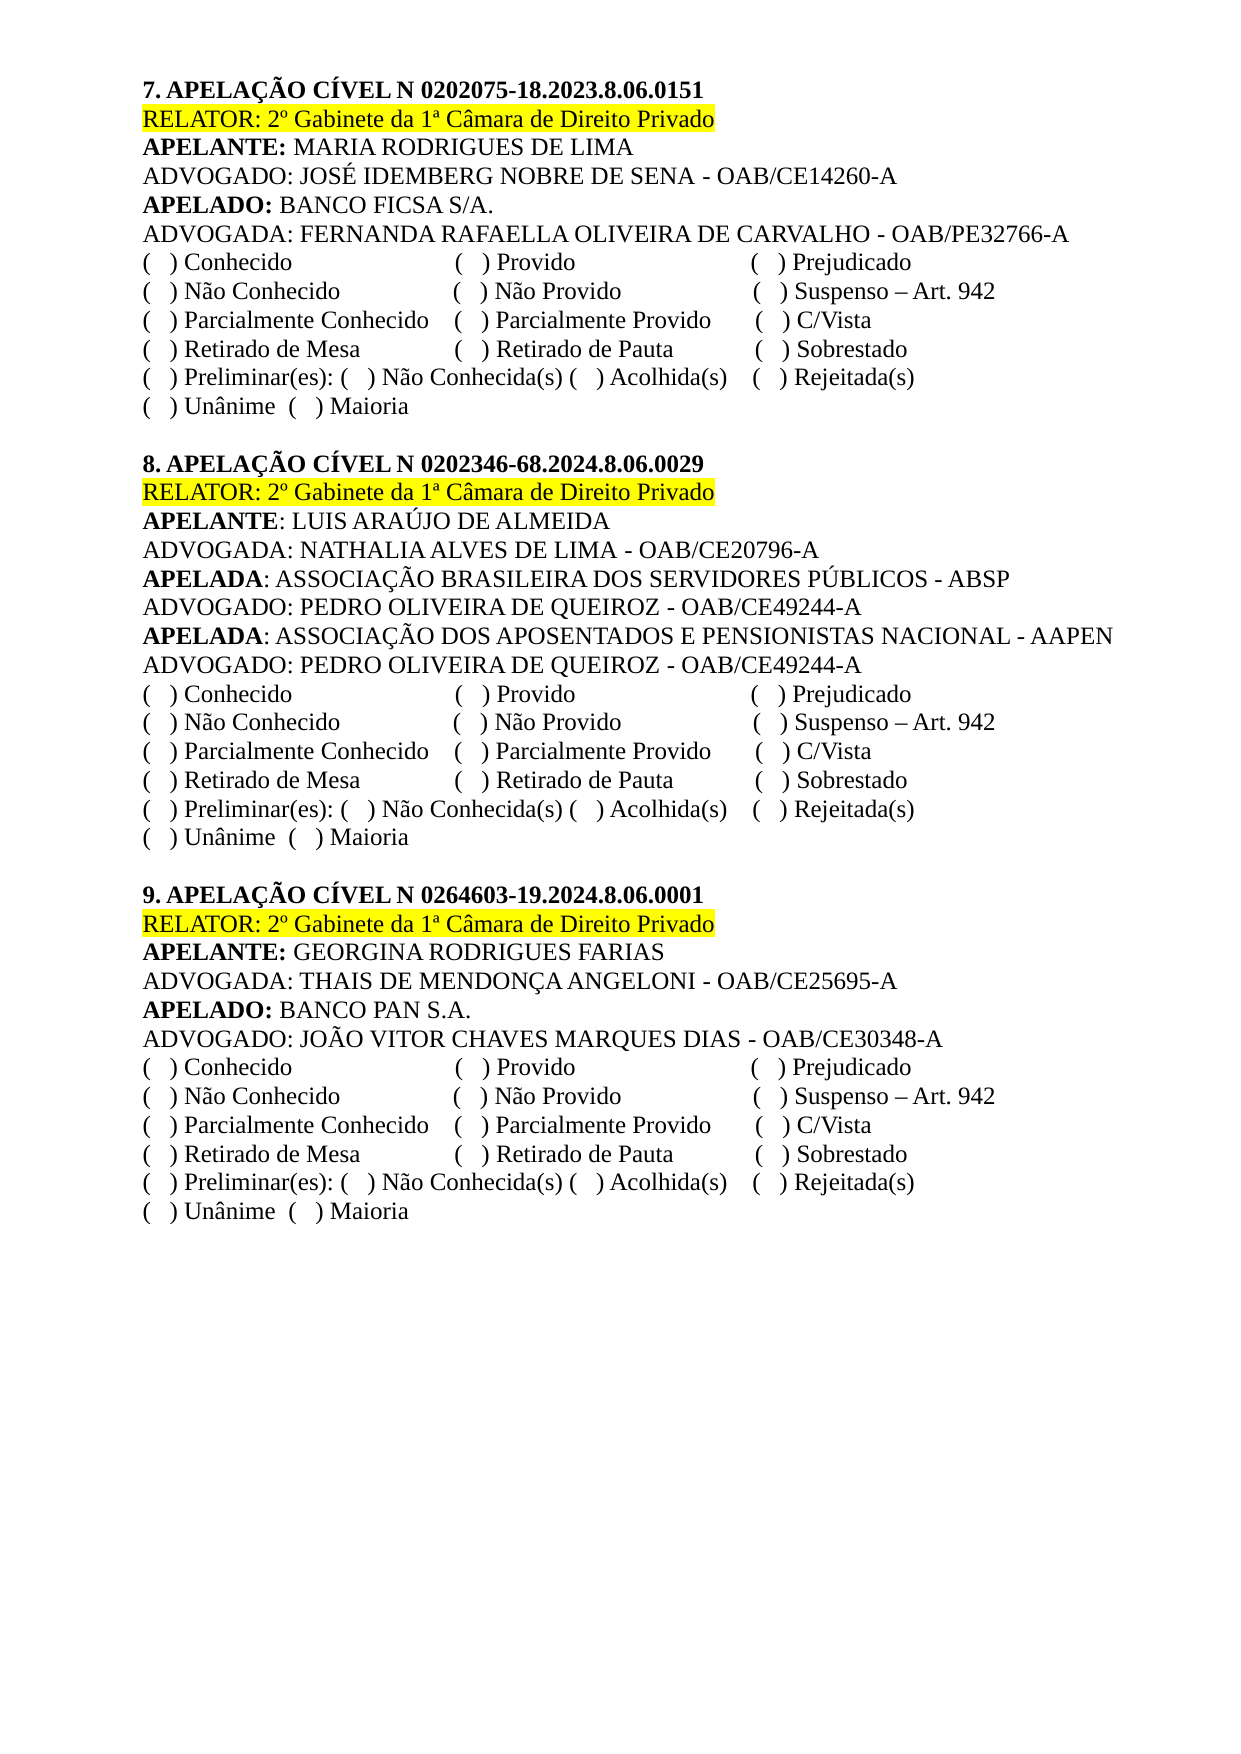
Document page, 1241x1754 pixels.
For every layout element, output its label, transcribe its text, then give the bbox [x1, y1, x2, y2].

text ( ) Retirado de Mesa ( ) Retirado de Pauta ( ) Sobrestado [142, 334, 1141, 362]
text ( ) Preliminar(es): ( ) Não Conhecida(s) ( ) Acolhida(s) ( ) Rejeitada(s) [142, 794, 1141, 822]
text ( ) Unânime ( ) Maioria 9. APELAÇÃO CÍVEL N 0264603-19.2024.8.06.0001 RELATOR: 2º Gabinete da 1ª Câmara de Direito Privado APELANTE: GEORGINA RODRIGUES FARIAS ADVOGADA: THAIS DE MENDONÇA ANGELONI - OAB/CE25695-A APELADO: BANCO PAN S.A. ADVOGADO: JOÃO VITOR CHAVES MARQUES DIAS - OAB/CE30348-A ( ) Conhecido ( ) Provido ( ) Prejudicado [142, 822, 1141, 1081]
text ( ) Retirado de Mesa ( ) Retirado de Pauta ( ) Sobrestado [142, 765, 1141, 794]
text ( ) Parcialmente Conhecido ( ) Parcialmente Provido ( ) C/Vista [142, 736, 1141, 765]
text ( ) Não Conhecido ( ) Não Provido ( ) Suspenso – Art. 942 [142, 1081, 1141, 1110]
text ( ) Não Conhecido ( ) Não Provido ( ) Suspenso – Art. 942 [142, 276, 1141, 305]
text ( ) Não Conhecido ( ) Não Provido ( ) Suspenso – Art. 942 [142, 707, 1141, 736]
text ( ) Preliminar(es): ( ) Não Conhecida(s) ( ) Acolhida(s) ( ) Rejeitada(s) [142, 1167, 1141, 1196]
text ( ) Preliminar(es): ( ) Não Conhecida(s) ( ) Acolhida(s) ( ) Rejeitada(s) [142, 362, 1141, 391]
text ( ) Unânime ( ) Maioria 8. APELAÇÃO CÍVEL N 0202346-68.2024.8.06.0029 RELATOR: 2º Gabinete da 1ª Câmara de Direito Privado APELANTE: LUIS ARAÚJO DE ALMEIDA ADVOGADA: NATHALIA ALVES DE LIMA - OAB/CE20796-A APELADA: ASSOCIAÇÃO BRASILEIRA DOS SERVIDORES PÚBLICOS - ABSP ADVOGADO: PEDRO OLIVEIRA DE QUEIROZ - OAB/CE49244-A APELADA: ASSOCIAÇÃO DOS APOSENTADOS E PENSIONISTAS NACIONAL - AAPEN ADVOGADO: PEDRO OLIVEIRA DE QUEIROZ - OAB/CE49244-A ( ) Conhecido ( ) Provido ( ) Prejudicado [142, 391, 1141, 707]
text ( ) Parcialmente Conhecido ( ) Parcialmente Provido ( ) C/Vista [142, 1110, 1141, 1139]
text ( ) Retirado de Mesa ( ) Retirado de Pauta ( ) Sobrestado [142, 1139, 1141, 1167]
text ( ) Unânime ( ) Maioria [142, 1196, 1141, 1282]
text ( ) Parcialmente Conhecido ( ) Parcialmente Provido ( ) C/Vista [142, 305, 1141, 334]
text 7. APELAÇÃO CÍVEL N 0202075-18.2023.8.06.0151 RELATOR: 2º Gabinete da 1ª Câmara de Direito Privado APELANTE: MARIA RODRIGUES DE LIMA ADVOGADO: JOSÉ IDEMBERG NOBRE DE SENA - OAB/CE14260-A APELADO: BANCO FICSA S/A. ADVOGADA: FERNANDA RAFAELLA OLIVEIRA DE CARVALHO - OAB/PE32766-A ( ) Conhecido ( ) Provido ( ) Prejudicado [142, 75, 1141, 276]
